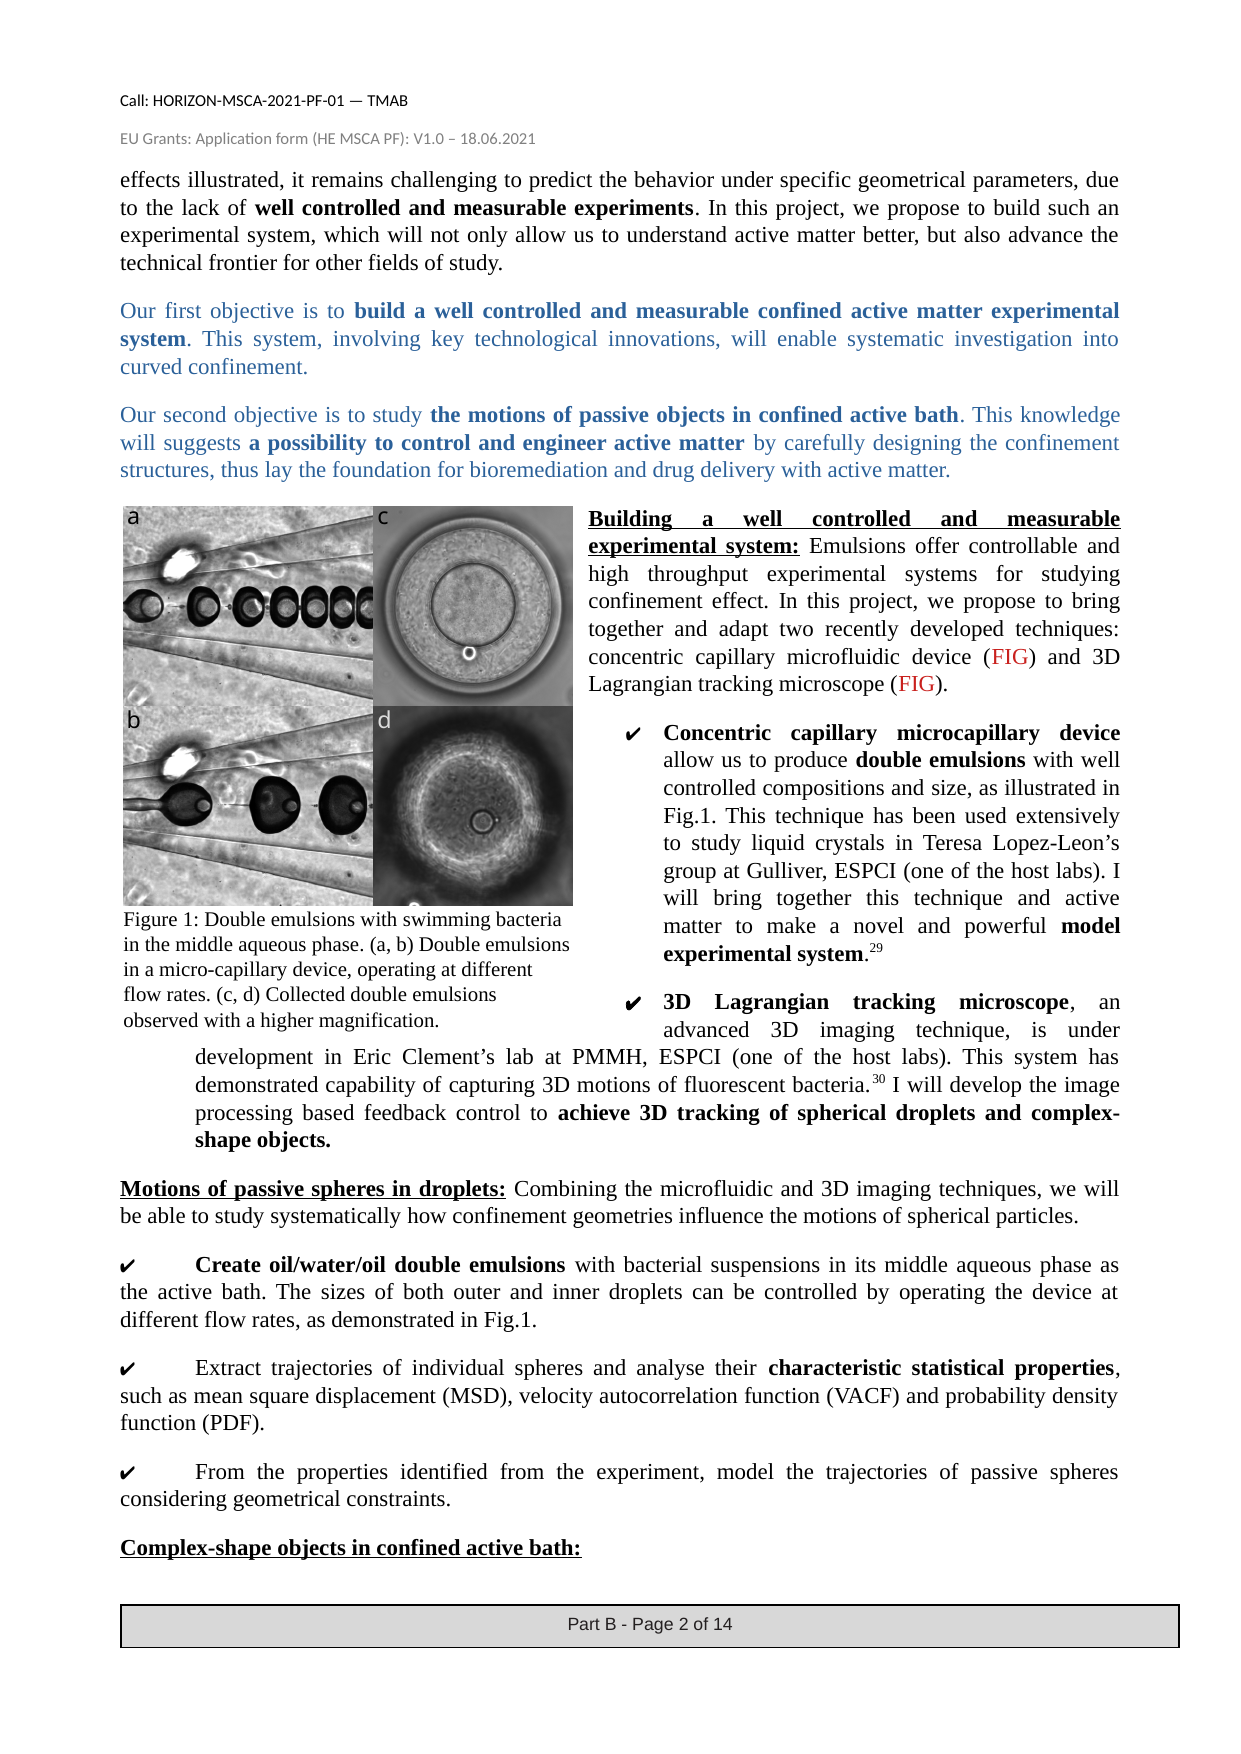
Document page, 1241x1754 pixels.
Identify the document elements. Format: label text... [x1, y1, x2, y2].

text Motions of passive spheres in droplets: Combining the microfluidic and 3D imaging techniques, we will be able to study systematically how confinement geometries influence the motions of spherical particles. [120, 1174, 1121, 1228]
list From the properties identified from the experiment, model the trajectories of passive spheres considering geometrical constraints. [120, 1458, 1121, 1512]
list Concentric capillary microcapillary device allow us to produce double emulsions with well controlled compositions and size, as illustrated in Fig.1. This technique has been used extensively to study liquid crystals in Teresa Lopez-Leon’s group at Gulliver, ESPCI (one of the host labs). I will bring together this technique and active matter to make a novel and powerful model experimental system.29⁠ [573, 719, 1121, 966]
list Complex-shape objects in confined active bath: [120, 1534, 1121, 1560]
text Building a well controlled and measurable experimental system: Emulsions offer controllable and high throughput experimental systems for studying confinement effect. In this project, we propose to bring together and adapt two recently developed techniques: concentric capillary microfluidic device (FIG) and 3D Lagrangian tracking microscope (FIG). [120, 505, 1121, 697]
text Our second objective is to study the motions of passive objects in confined active bath. This knowledge will suggests a possibility to control and engineer active matter by carefully designing the confinement structures, thus lay the foundation for bioremediation and drug delivery with active matter. [120, 401, 1121, 483]
text Our first objective is to build a well controlled and measurable confined active matter experimental system. This system, involving key technological innovations, will enable systematic investigation into curved confinement. [120, 297, 1121, 379]
text effects illustrated, it remains challenging to predict the behavior under specific geometrical parameters, due to the lack of well controlled and measurable experiments. In this project, we propose to build such an experimental system, which will not only allow us to understand active matter better, but also advance the technical frontier for other fields of study. [120, 166, 1121, 275]
text Figure 1: Double emulsions with swimming bacteria in the middle aqueous phase. (a, b) Double emulsions in a micro-capillary device, operating at different flow rates. (c, d) Collected double emulsions observed with a higher magnification. [123, 906, 573, 1032]
list Extract trajectories of individual spheres and analyse their characteristic statistical properties, such as mean square displacement (MSD), velocity autocorrelation function (VACF) and probability density function (PDF). [120, 1354, 1121, 1436]
list 3D Lagrangian tracking microscope, an advanced 3D imaging technique, is under development in Eric Clement’s lab at PMMH, ESPCI (one of the host labs). This system has demonstrated capability of capturing 3D motions of fluorescent bacteria.30⁠ I will develop the image processing based feedback control to achieve 3D tracking of spherical droplets and complex-shape objects. [157, 988, 1121, 1152]
list Create oil/water/oil double emulsions with bacterial suspensions in its middle aqueous phase as the active bath. The sizes of both outer and inner droplets can be controlled by operating the device at different flow rates, as demonstrated in Fig.1. [120, 1251, 1121, 1332]
